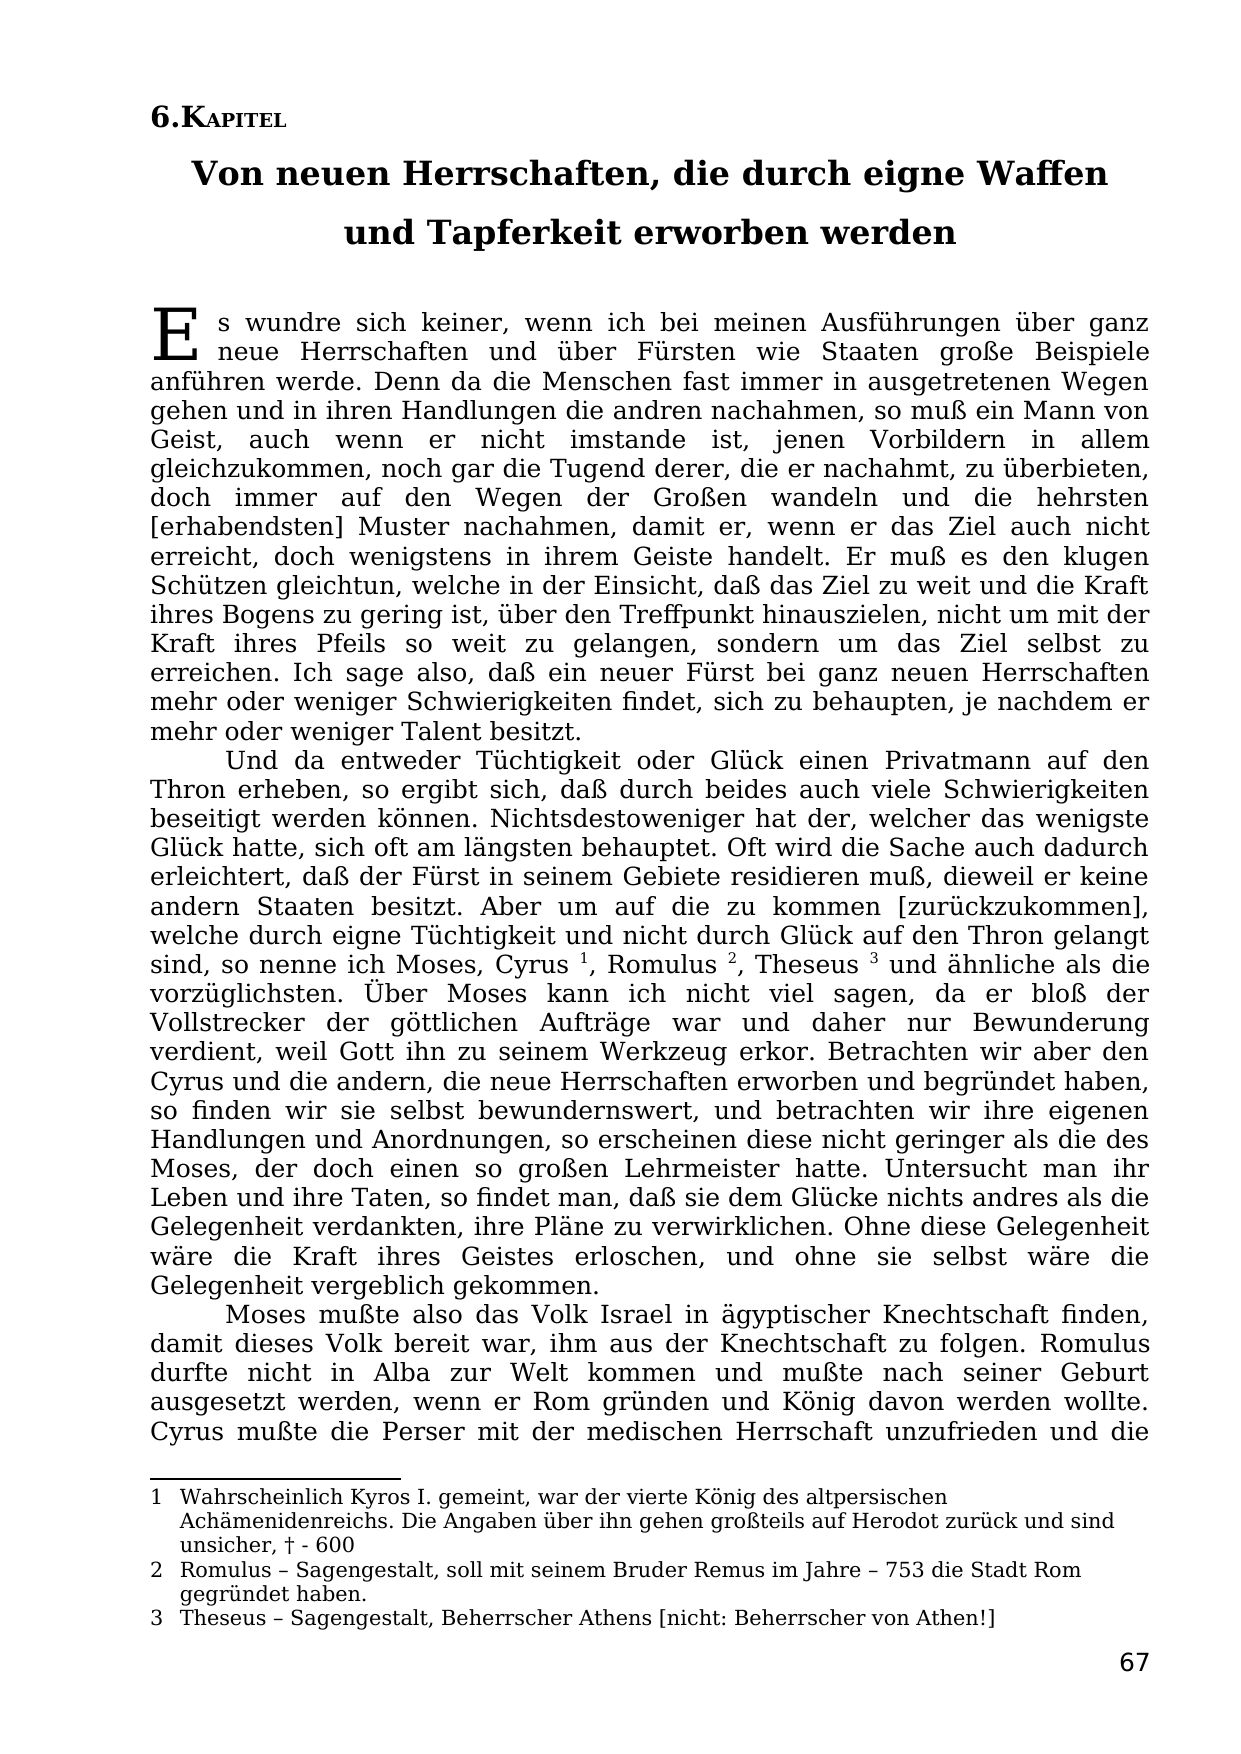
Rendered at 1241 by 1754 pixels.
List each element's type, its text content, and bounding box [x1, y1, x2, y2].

text Romulus – Sagengestalt, soll mit seinem Bruder Remus im Jahre – 753 die Stadt Rom gegründet haben. [150, 1558, 1151, 1606]
text Es wundre sich keiner, wenn ich bei meinen Ausführungen über ganz neue Herrschaften und über Fürsten wie Staaten große Beispiele anführen werde. Denn da die Menschen fast immer in ausgetretenen Wegen gehen und in ihren Handlungen die andren nachahmen, so muß ein Mann von Geist, auch wenn er nicht imstande ist, jenen Vorbildern in allem gleichzukommen, noch gar die Tugend derer, die er nachahmt, zu überbieten, doch immer auf den Wegen der Großen wandeln und die hehrsten [erhabendsten] Muster nachahmen, damit er, wenn er das Ziel auch nicht erreicht, doch wenigstens in ihrem Geiste handelt. Er muß es den klugen Schützen gleichtun, welche in der Einsicht, daß das Ziel zu weit und die Kraft ihres Bogens zu gering ist, über den Treffpunkt hinauszielen, nicht um mit der Kraft ihres Pfeils so weit zu gelangen, sondern um das Ziel selbst zu erreichen. Ich sage also, daß ein neuer Fürst bei ganz neuen Herrschaften mehr oder weniger Schwierigkeiten findet, sich zu behaupten, je nachdem er mehr oder weniger Talent besitzt. [150, 308, 1151, 746]
text Wahrscheinlich Kyros I. gemeint, war der vierte König des altpersischen Achämenidenreichs. Die Angaben über ihn gehen großteils auf Herodot zurück und sind unsicher, † - 600 [150, 1485, 1151, 1558]
text Moses mußte also das Volk Israel in ägyptischer Knechtschaft finden, damit dieses Volk bereit war, ihm aus der Knechtschaft zu folgen. Romulus durfte nicht in Alba zur Welt kommen und mußte nach seiner Geburt ausgesetzt werden, wenn er Rom gründen und König davon werden wollte. Cyrus mußte die Perser mit der medischen Herrschaft unzufrieden und die [150, 1300, 1151, 1446]
text Und da entweder Tüchtigkeit oder Glück einen Privatmann auf den Thron erheben, so ergibt sich, daß durch beides auch viele Schwierigkeiten beseitigt werden können. Nichtsdestoweniger hat der, welcher das wenigste Glück hatte, sich oft am längsten behauptet. Oft wird die Sache auch dadurch erleichtert, daß der Fürst in seinem Gebiete residieren muß, dieweil er keine andern Staaten besitzt. Aber um auf die zu kommen [zurückzukommen], welche durch eigne Tüchtigkeit und nicht durch Glück auf den Thron gelangt sind, so nenne ich Moses, Cyrus , Romulus , Theseus und ähnliche als die vorzüglichsten. Über Moses kann ich nicht viel sagen, da er bloß der Vollstrecker der göttlichen Aufträge war und daher nur Bewunderung verdient, weil Gott ihn zu seinem Werkzeug erkor. Betrachten wir aber den Cyrus und die andern, die neue Herrschaften erworben und begründet haben, so finden wir sie selbst bewundernswert, und betrachten wir ihre eigenen Handlungen und Anordnungen, so erscheinen diese nicht geringer als die des Moses, der doch einen so großen Lehrmeister hatte. Untersucht man ihr Leben und ihre Taten, so findet man, daß sie dem Glücke nichts andres als die Gelegenheit verdankten, ihre Pläne zu verwirklichen. Ohne diese Gelegenheit wäre die Kraft ihres Geistes erloschen, und ohne sie selbst wäre die Gelegenheit vergeblich gekommen. [150, 746, 1151, 1300]
text Von neuen Herrschaften, die durch eigne Waffen und Tapferkeit erworben werden [150, 134, 1151, 252]
text Theseus – Sagengestalt, Beherrscher Athens [nicht: Beherrscher von Athen!] [150, 1606, 1151, 1631]
text 6.Kapitel [150, 75, 1151, 134]
